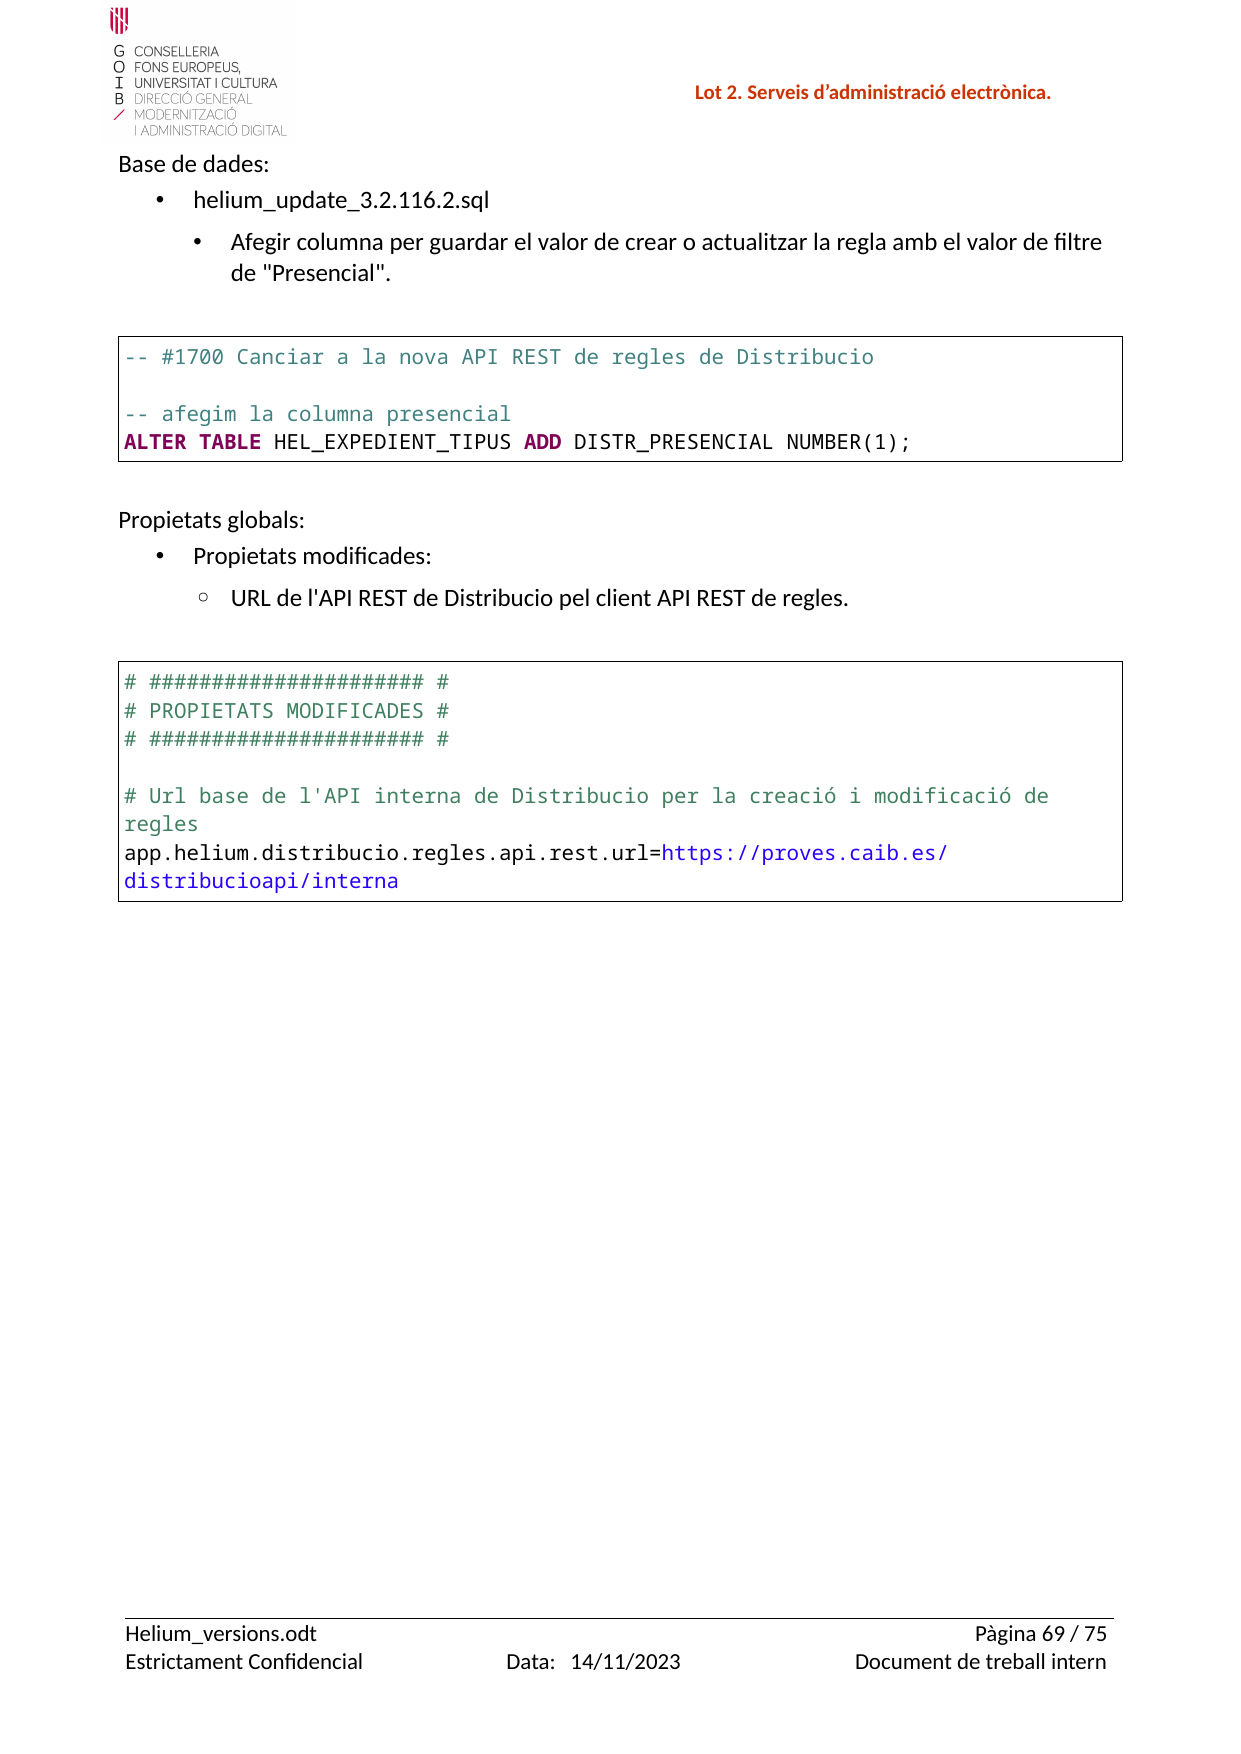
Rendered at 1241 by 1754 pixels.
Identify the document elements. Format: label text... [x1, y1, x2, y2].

table_header # ###################### # # PROPIETATS MODIFICADES # # ###################### # # Url base de l'API interna de Distribucio per la creació i modificació de regles app.helium.distribucio.regles.api.rest.url=https://proves.caib.es/distribucioapi/interna [119, 662, 1122, 901]
list URL de l'API REST de Distribucio pel client API REST de regles. [193, 583, 1122, 613]
list Afegir columna per guardar el valor de crear o actualitzar la regla amb el valor de filtre de "Presencial". [193, 227, 1122, 288]
text Propietats globals: [118, 504, 1122, 534]
picture [100, 0, 297, 144]
table_header -- #1700 Canciar a la nova API REST de regles de Distribucio -- afegim la columna presencial ALTER TABLE HEL_EXPEDIENT_TIPUS ADD DISTR_PRESENCIAL NUMBER(1); [119, 337, 1122, 461]
list Propietats modificades: [156, 540, 1122, 571]
list helium_update_3.2.116.2.sql [156, 184, 1122, 215]
text Base de dades: [118, 148, 1122, 178]
